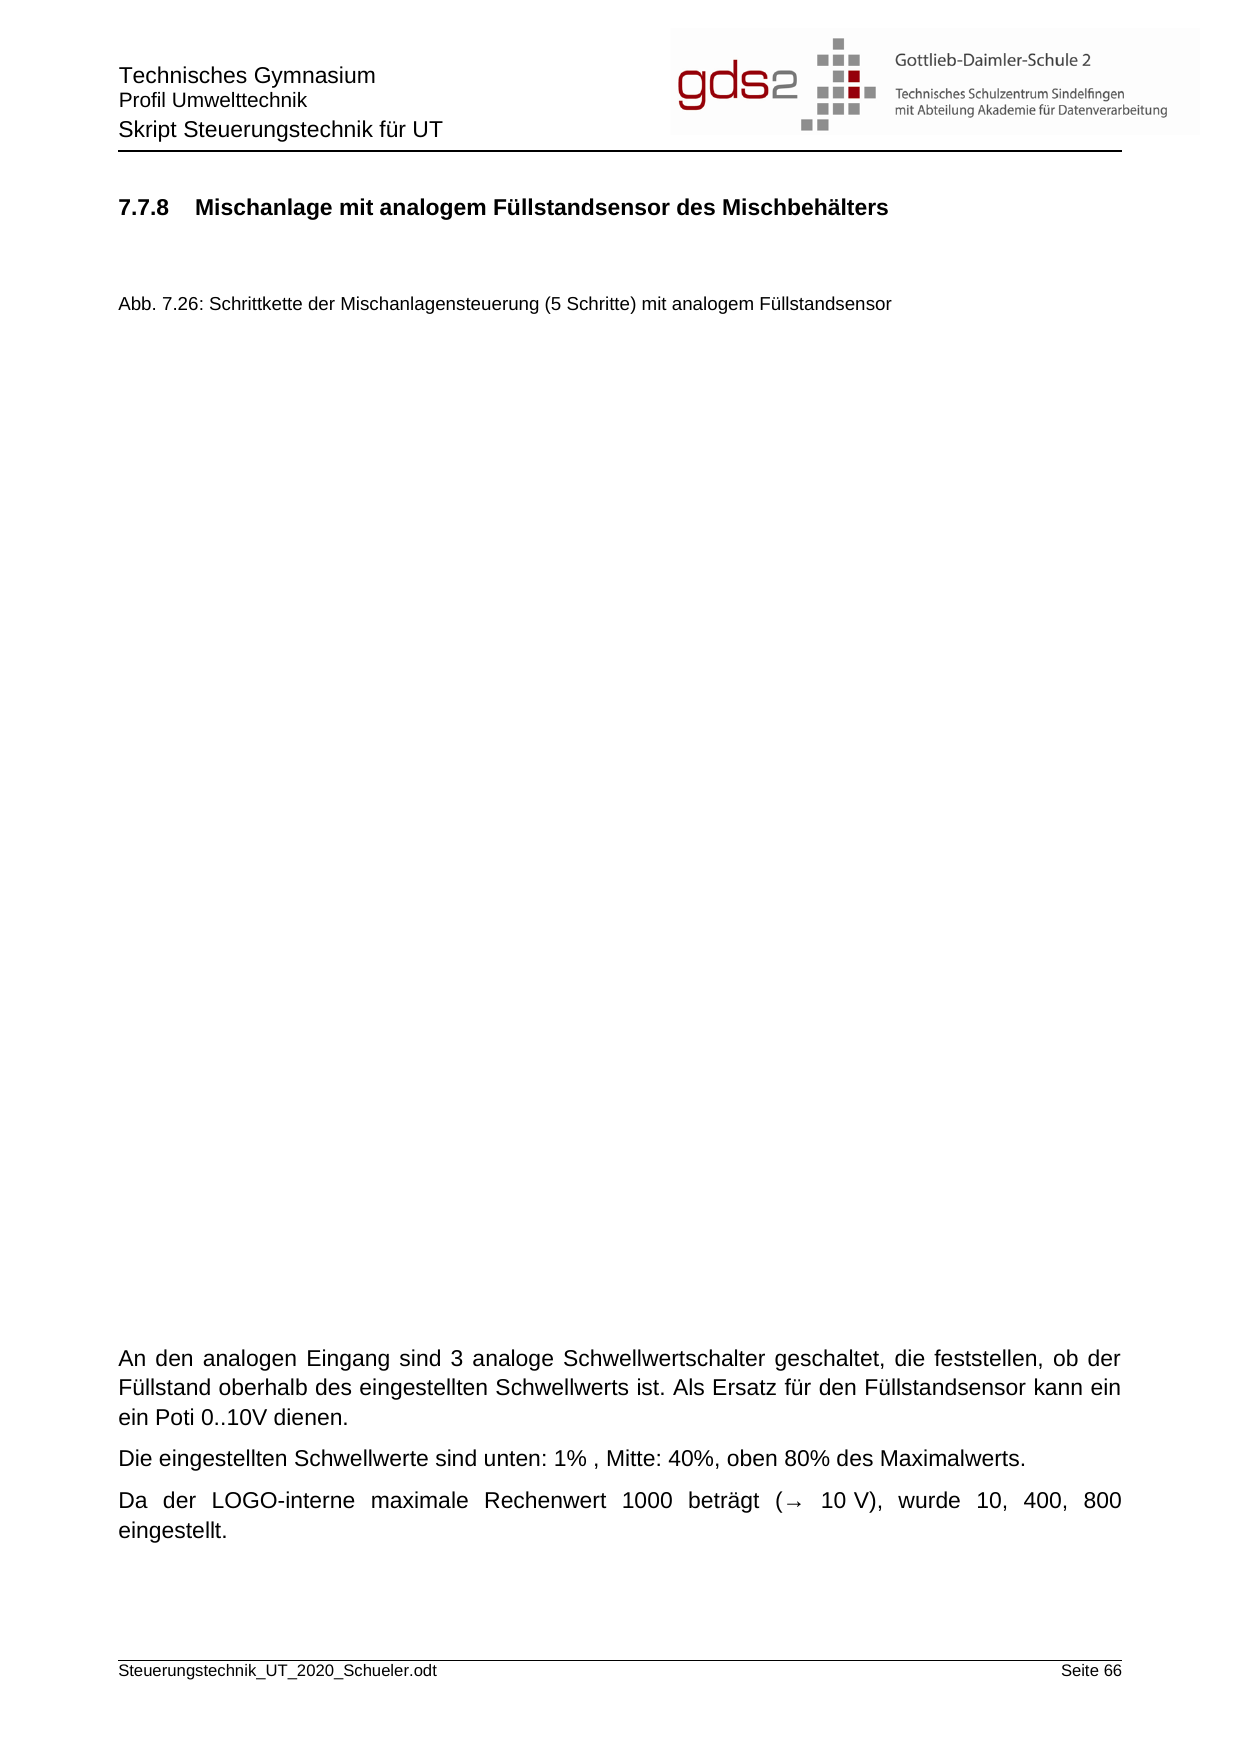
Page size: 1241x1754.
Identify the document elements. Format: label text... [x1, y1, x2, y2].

text An den analogen Eingang sind 3 analoge Schwellwertschalter geschaltet, die feststellen, ob der Füllstand oberhalb des eingestellten Schwellwerts ist. Als Ersatz für den Füllstandsensor kann ein ein Poti 0..10V dienen. [118, 1341, 1122, 1430]
picture [670, 28, 1201, 135]
text Abb. 7.26: Schrittkette der Mischanlagensteuerung (5 Schritte) mit analogem Füllstandsensor [118, 272, 1122, 314]
subtitle Mischanlage mit analogem Füllstandsensor des Mischbehälters [118, 195, 1122, 220]
text Die eingestellten Schwellwerte sind unten: 1% , Mitte: 40%, oben 80% des Maximalwerts. [118, 1442, 1122, 1472]
text Da der LOGO-interne maximale Rechenwert 1000 beträgt (→ 10 V), wurde 10, 400, 800 eingestellt. [118, 1484, 1122, 1543]
